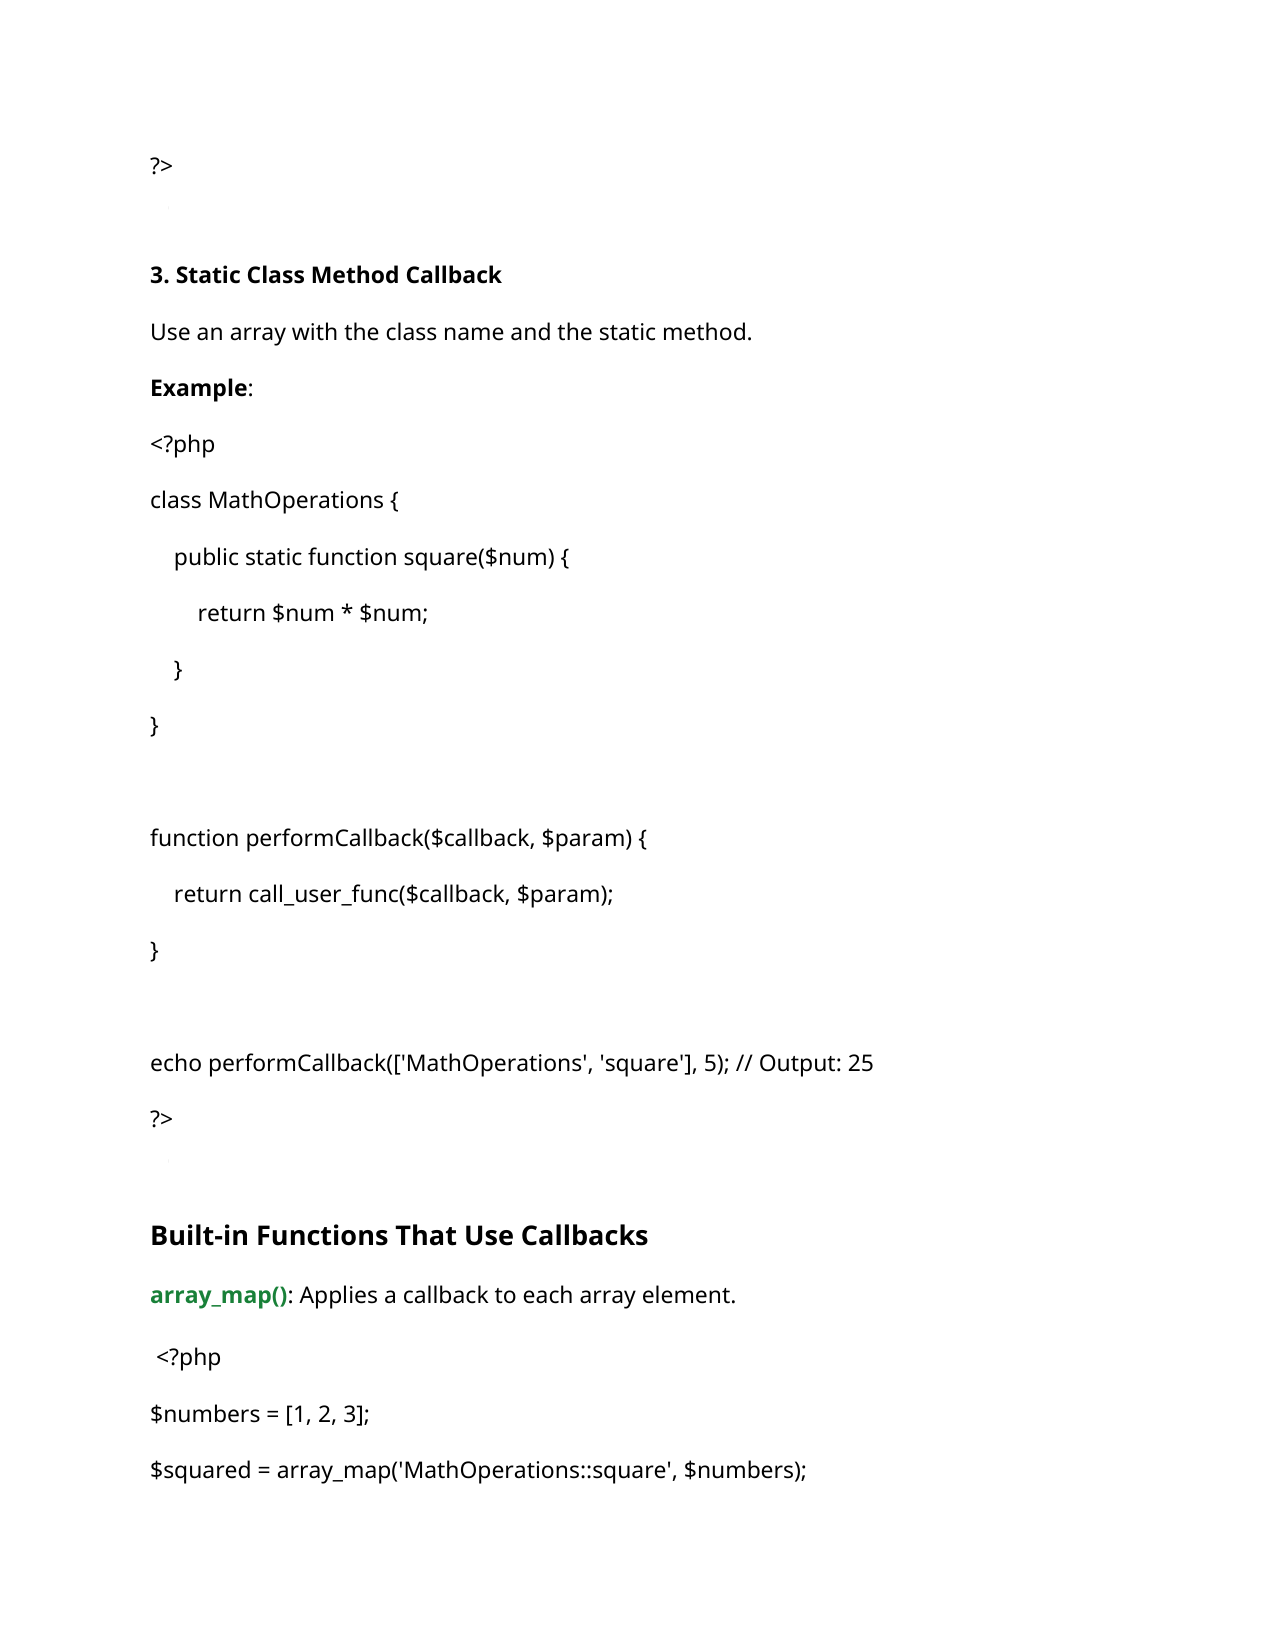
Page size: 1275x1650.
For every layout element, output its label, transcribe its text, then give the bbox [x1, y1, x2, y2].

text } [150, 653, 1125, 684]
text array_map(): Applies a callback to each array element. <?php [150, 1279, 1125, 1372]
subtitle Built-in Functions That Use Callbacks [150, 1217, 1125, 1254]
text ?> [150, 1103, 1125, 1134]
text Use an array with the class name and the static method. [150, 316, 1125, 347]
text <?php [150, 428, 1125, 459]
text } [150, 709, 1125, 741]
text class MathOperations { [150, 484, 1125, 516]
text $numbers = [1, 2, 3]; [150, 1397, 1125, 1429]
text } [150, 934, 1125, 966]
subtitle 3. Static Class Method Callback [150, 259, 1125, 291]
text public static function square($num) { [150, 541, 1125, 572]
text echo performCallback(['MathOperations', 'square'], 5); // Output: 25 [150, 1047, 1125, 1078]
text Example: [150, 372, 1125, 403]
text $squared = array_map('MathOperations::square', $numbers); [150, 1454, 1125, 1485]
text return $num * $num; [150, 597, 1125, 628]
text return call_user_func($callback, $param); [150, 878, 1125, 909]
text ?> [150, 150, 1125, 181]
text function performCallback($callback, $param) { [150, 822, 1125, 853]
